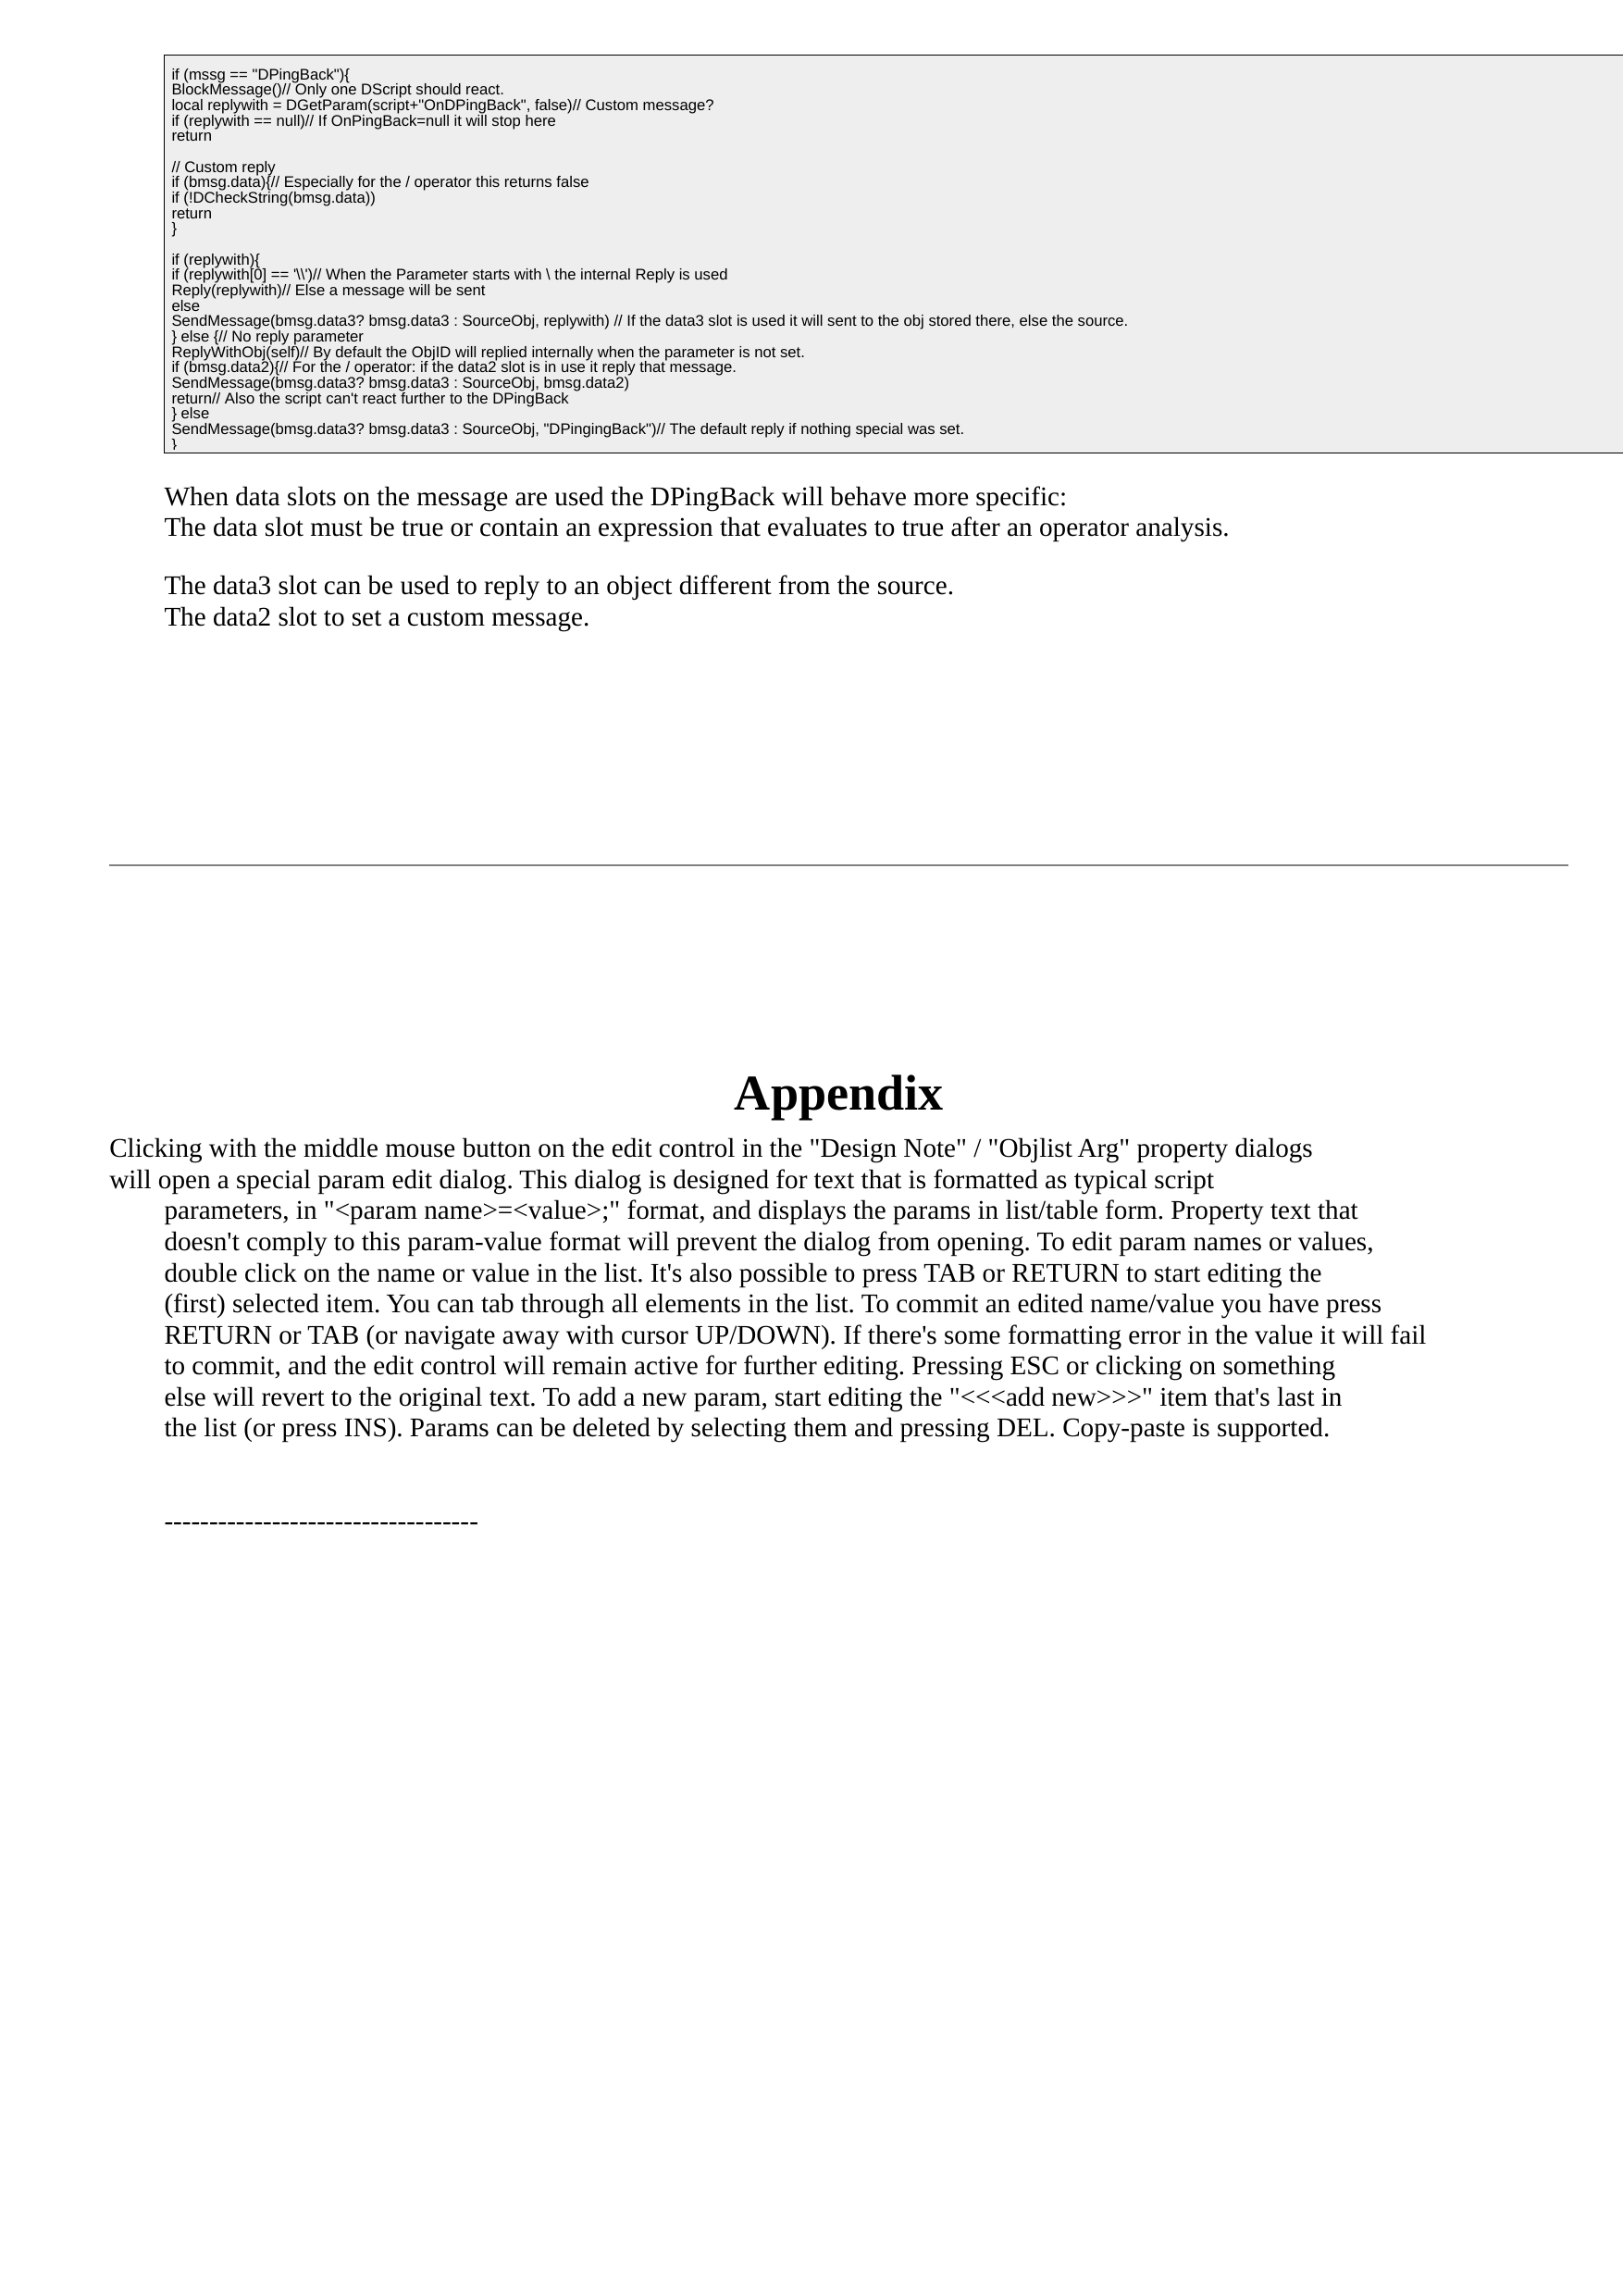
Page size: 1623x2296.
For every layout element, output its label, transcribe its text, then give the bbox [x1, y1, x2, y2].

text else will revert to the original text. To add a new param, start editing the "<<<add new>>>" item that's last in [164, 1381, 1514, 1411]
text will open a special param edit dialog. This dialog is designed for text that is formatted as typical script [109, 1163, 1568, 1195]
text When data slots on the message are used the DPingBack will behave more specific: The data slot must be true or contain an expression that evaluates to true after an operator analysis. [164, 480, 1514, 542]
text parameters, in "<param name>=<value>;" format, and displays the params in list/table form. Property text that [164, 1195, 1514, 1225]
text double click on the name or value in the list. It's also possible to press TAB or RETURN to start editing the [164, 1257, 1514, 1287]
text RETURN or TAB (or navigate away with cursor UP/DOWN). If there's some formatting error in the value it will fail [164, 1319, 1514, 1349]
text The data3 slot can be used to reply to an object different from the source. The data2 slot to set a custom message. [164, 569, 1514, 631]
text Clicking with the middle mouse button on the edit control in the "Design Note" / "Objlist Arg" property dialogs [109, 1132, 1568, 1163]
text to commit, and the edit control will remain active for further editing. Pressing ESC or clicking on something [164, 1349, 1514, 1381]
text (first) selected item. You can tab through all elements in the list. To commit an edited name/value you have press [164, 1287, 1514, 1319]
subtitle Appendix [109, 1063, 1568, 1121]
text doesn't comply to this param-value format will prevent the dialog from opening. To edit param names or values, [164, 1225, 1514, 1257]
text the list (or press INS). Params can be deleted by selecting them and pressing DEL. Copy-paste is supported. ----------------------------------- [164, 1411, 1514, 1598]
